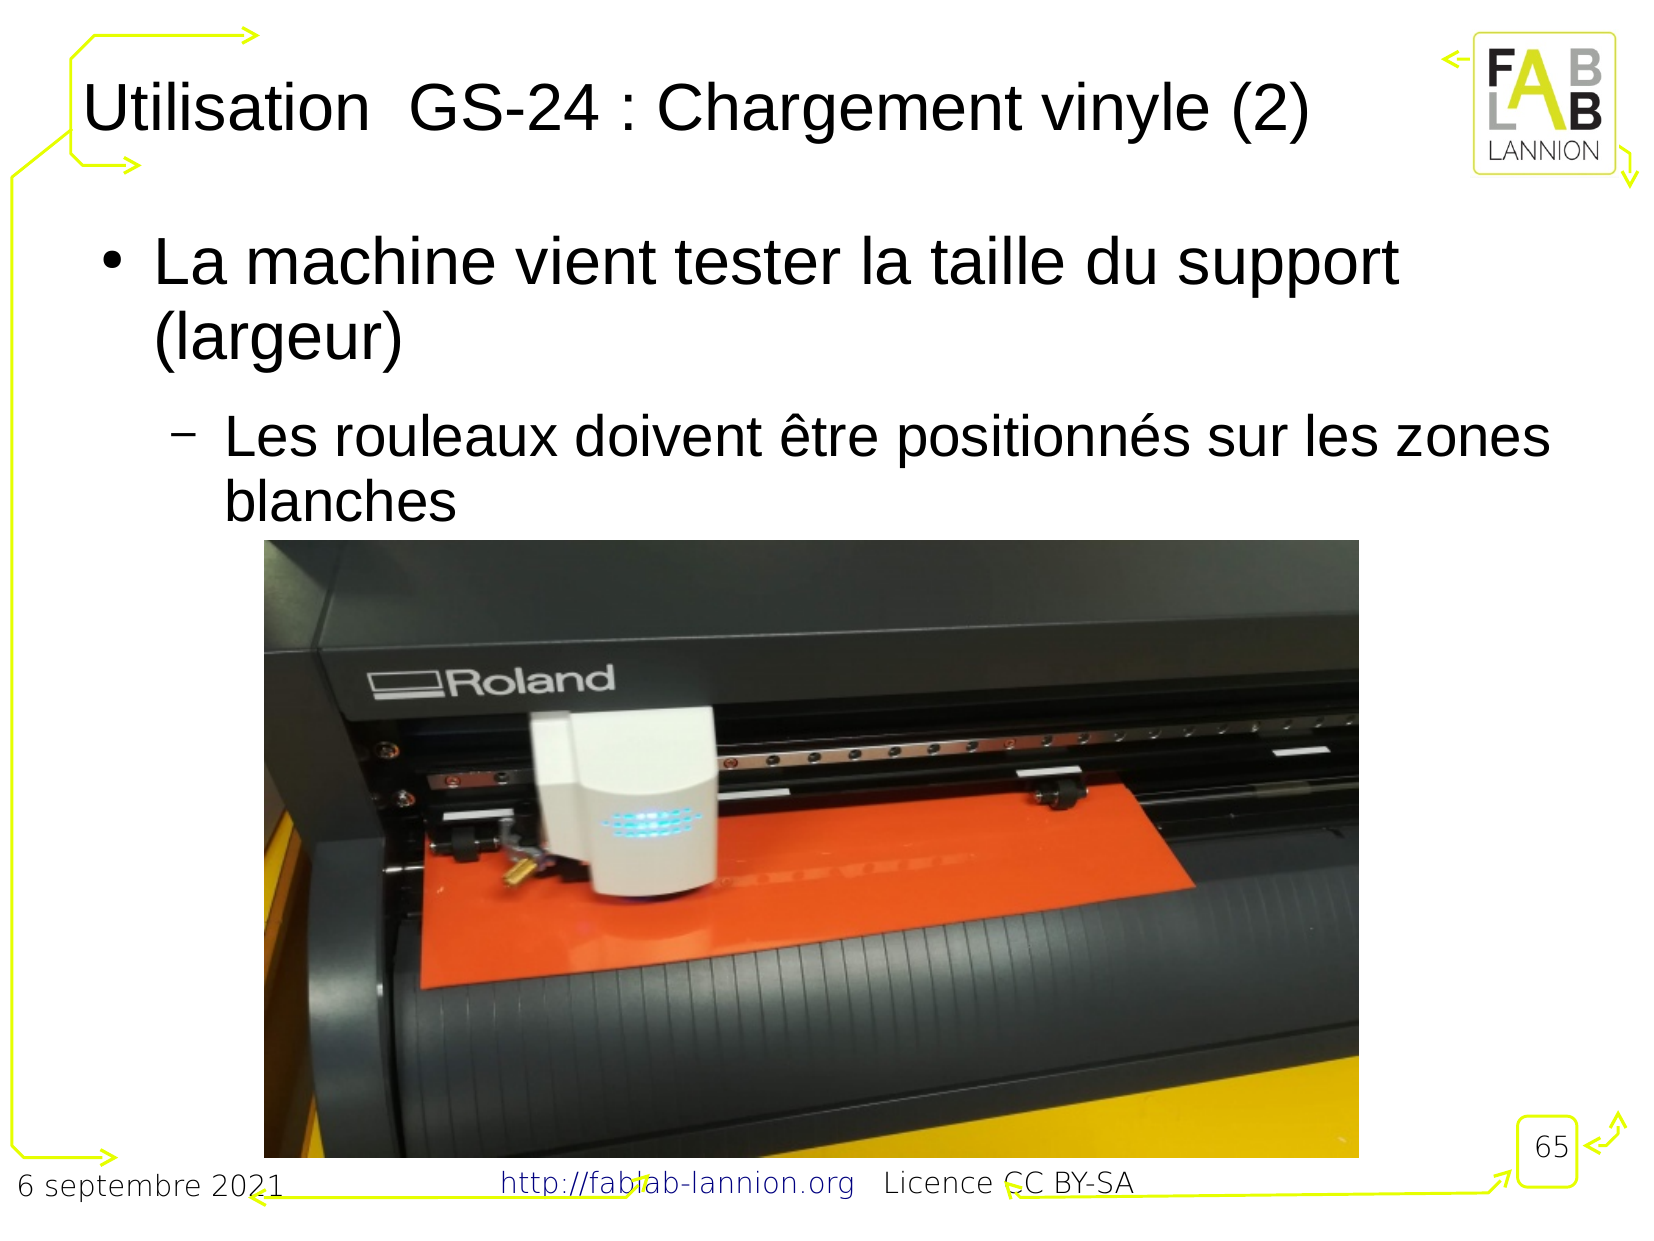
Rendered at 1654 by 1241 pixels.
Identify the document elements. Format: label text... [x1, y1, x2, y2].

picture [1470, 29, 1619, 178]
list La machine vient tester la taille du support (largeur) Les rouleaux doivent être positionnés sur les zones blanches [82, 224, 1571, 944]
picture [264, 540, 1359, 1158]
title Utilisation GS-24 : Chargement vinyle (2) [82, 49, 1441, 166]
